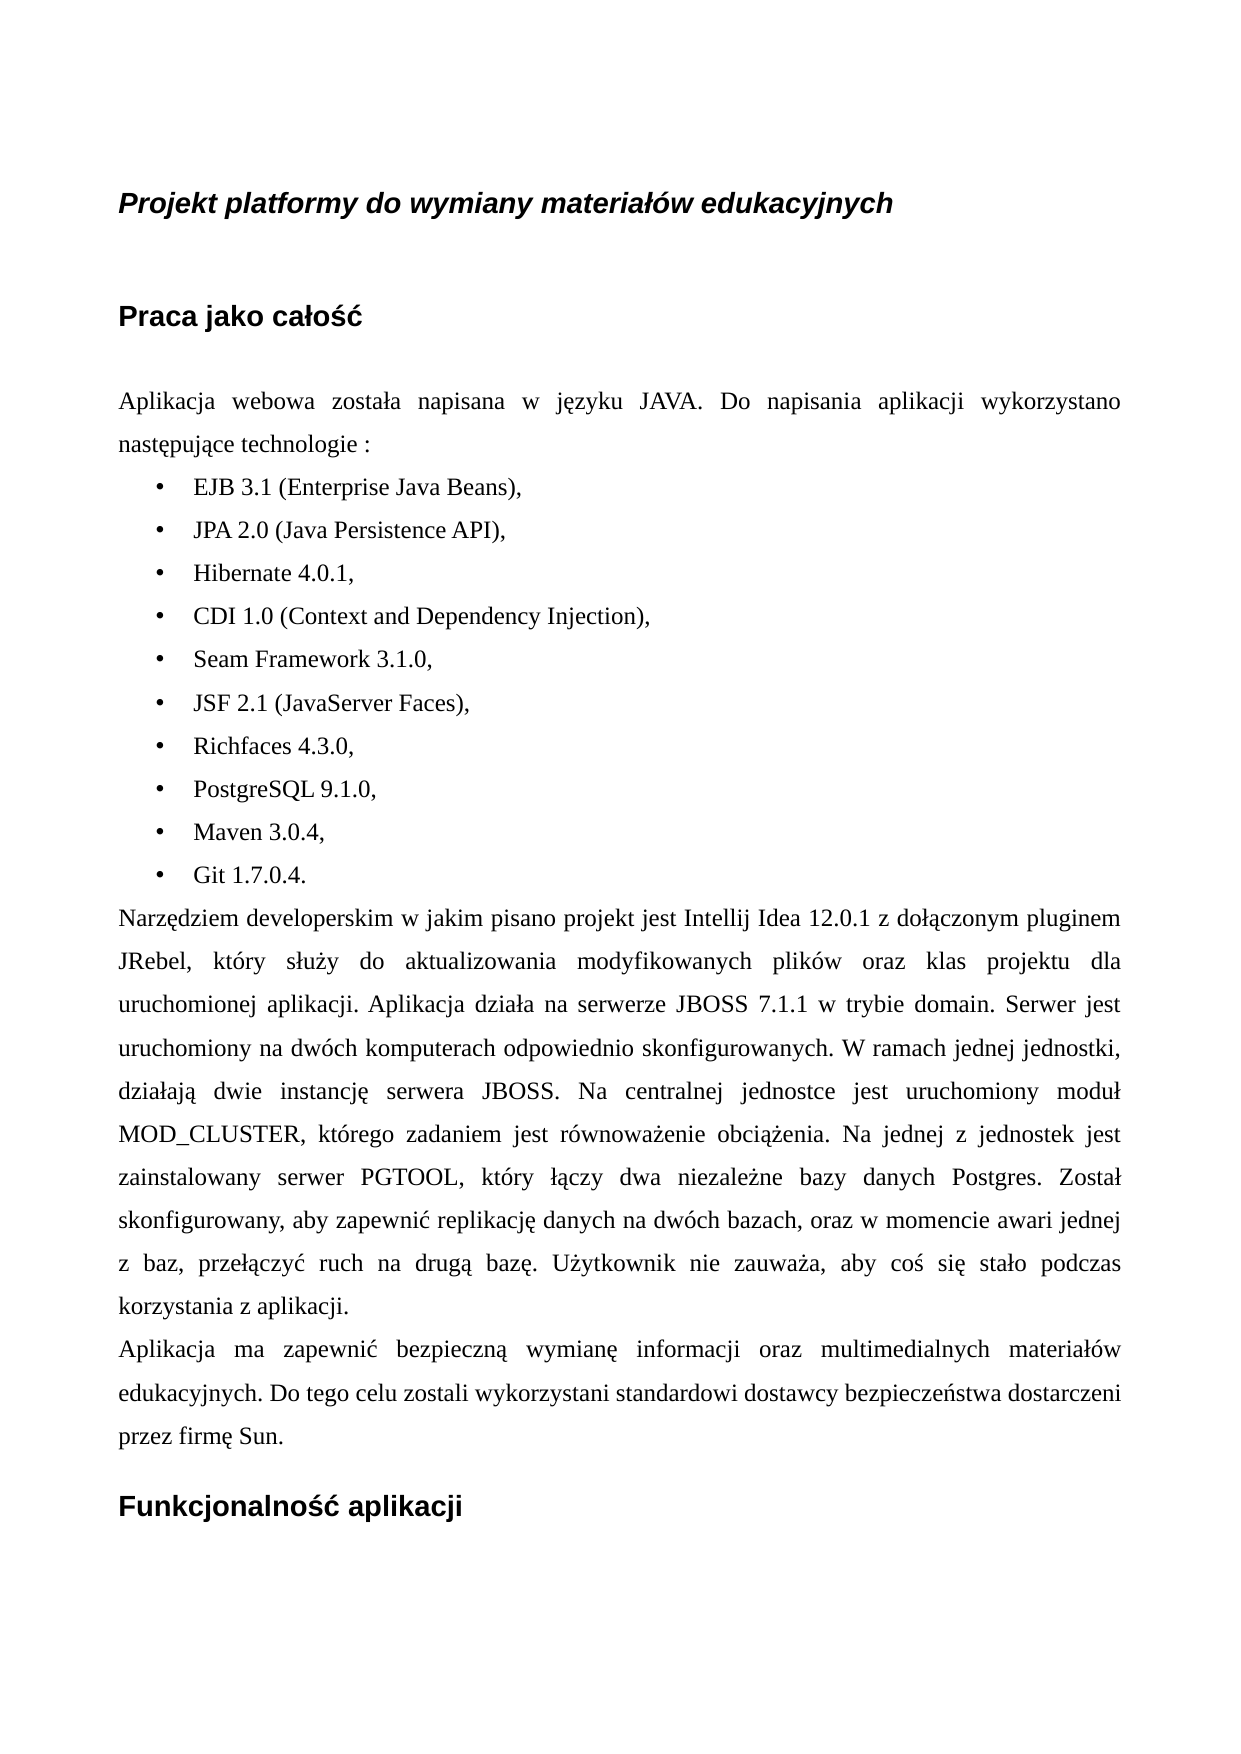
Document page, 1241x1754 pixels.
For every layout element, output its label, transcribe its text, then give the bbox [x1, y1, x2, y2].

list Maven 3.0.4, [156, 817, 1122, 846]
list Git 1.7.0.4. [156, 860, 1122, 889]
text Aplikacja ma zapewnić bezpieczną wymianę informacji oraz multimedialnych materiałów edukacyjnych. Do tego celu zostali wykorzystani standardowi dostawcy bezpieczeństwa dostarczeni przez firmę Sun. [118, 1334, 1122, 1449]
list JSF 2.1 (JavaServer Faces), [156, 688, 1122, 716]
subtitle Funkcjonalność aplikacji [118, 1489, 1122, 1522]
list EJB 3.1 (Enterprise Java Beans), [156, 472, 1122, 501]
list JPA 2.0 (Java Persistence API), [156, 515, 1122, 544]
text Narzędziem developerskim w jakim pisano projekt jest Intellij Idea 12.0.1 z dołączonym pluginem JRebel, który służy do aktualizowania modyfikowanych plików oraz klas projektu dla uruchomionej aplikacji. Aplikacja działa na serwerze JBOSS 7.1.1 w trybie domain. Serwer jest uruchomiony na dwóch komputerach odpowiednio skonfigurowanych. W ramach jednej jednostki, działają dwie instancję serwera JBOSS. Na centralnej jednostce jest uruchomiony moduł MOD_CLUSTER, którego zadaniem jest równoważenie obciążenia. Na jednej z jednostek jest zainstalowany serwer PGTOOL, który łączy dwa niezależne bazy danych Postgres. Został skonfigurowany, aby zapewnić replikację danych na dwóch bazach, oraz w momencie awari jednej z baz, przełączyć ruch na drugą bazę. Użytkownik nie zauważa, aby coś się stało podczas korzystania z aplikacji. [118, 903, 1122, 1320]
list CDI 1.0 (Context and Dependency Injection), [156, 601, 1122, 630]
list Hibernate 4.0.1, [156, 558, 1122, 587]
subtitle Praca jako całość [118, 298, 1122, 332]
subtitle Projekt platformy do wymiany materiałów edukacyjnych [118, 186, 1122, 220]
list PostgreSQL 9.1.0, [156, 774, 1122, 803]
text Aplikacja webowa została napisana w języku JAVA. Do napisania aplikacji wykorzystano następujące technologie : [118, 386, 1122, 458]
list Seam Framework 3.1.0, [156, 644, 1122, 673]
list Richfaces 4.3.0, [156, 731, 1122, 759]
